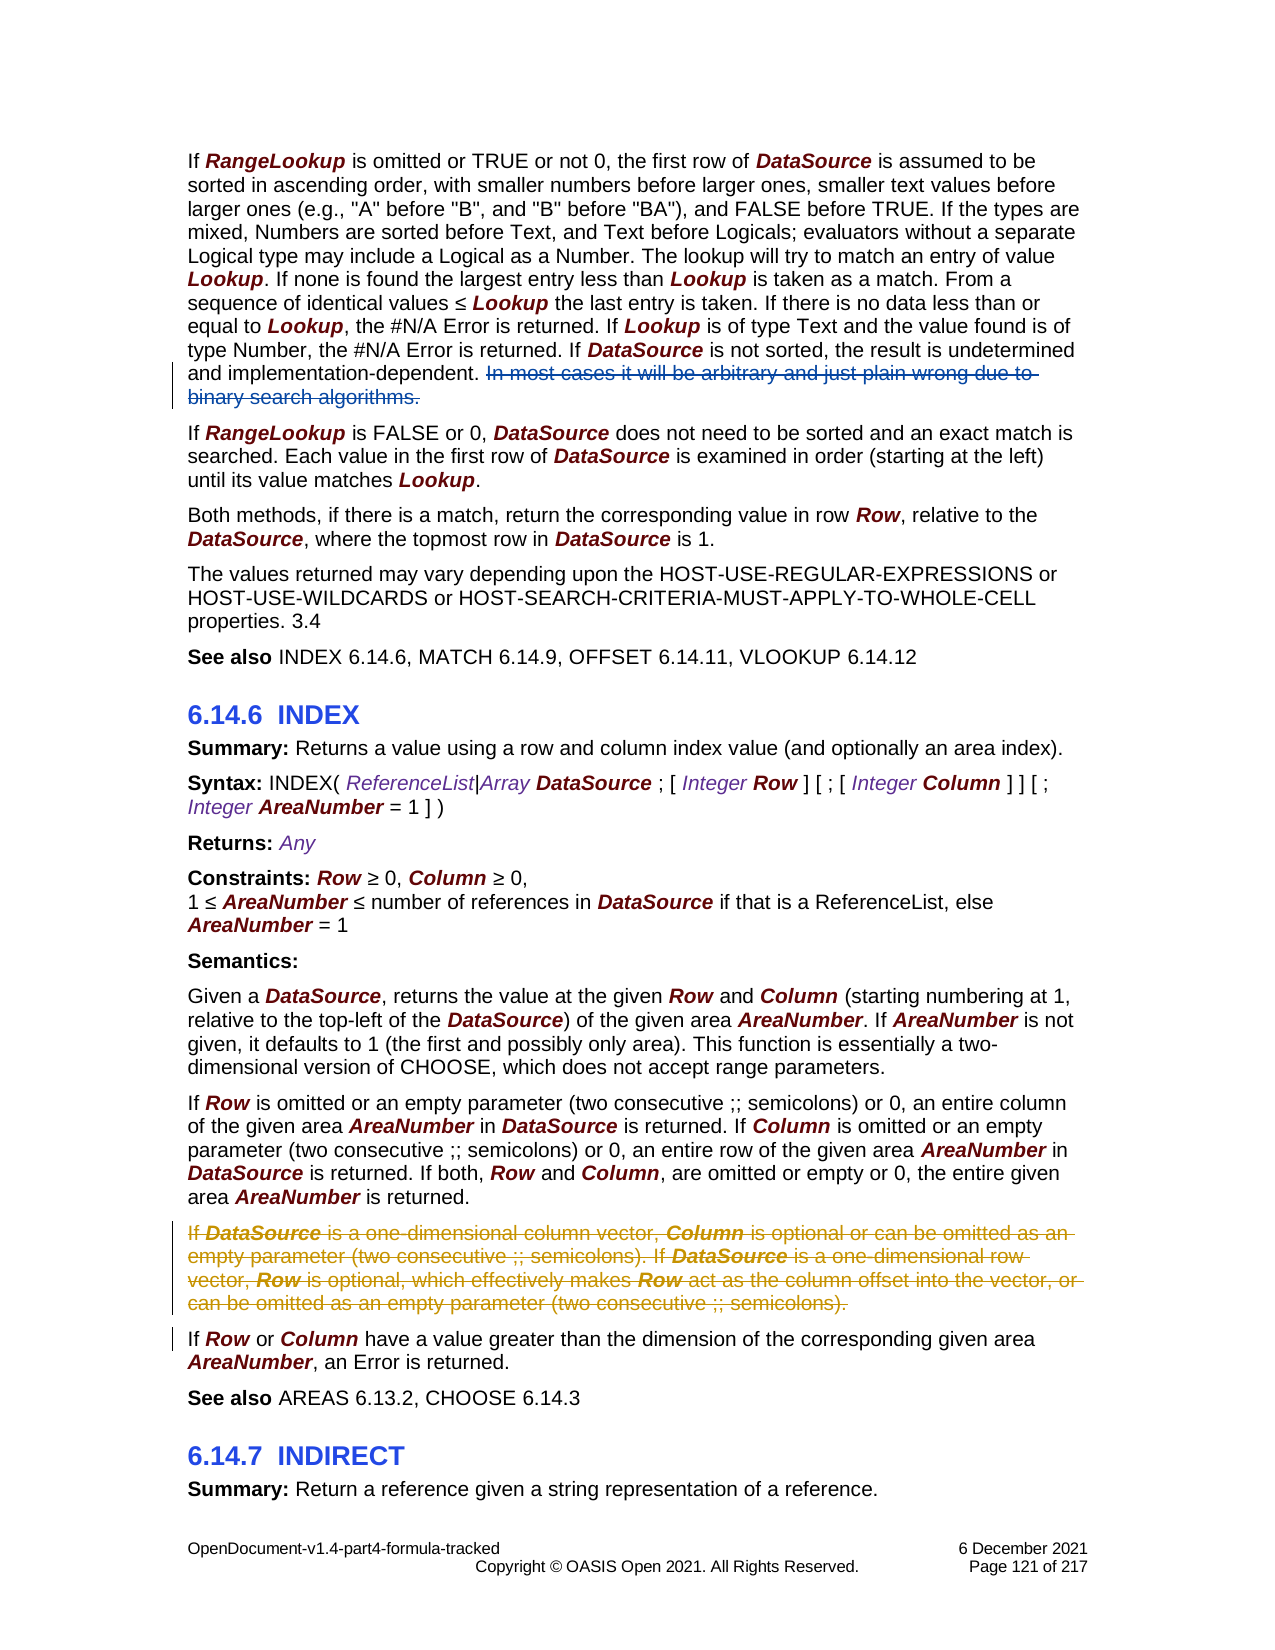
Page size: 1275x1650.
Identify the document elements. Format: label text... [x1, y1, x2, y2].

text Both methods, if there is a match, return the corresponding value in row Row, relative to the DataSource, where the topmost row in DataSource is 1. [187, 504, 1088, 551]
text The values returned may vary depending upon the HOST-USE-REGULAR-EXPRESSIONS or HOST-USE-WILDCARDS or HOST-SEARCH-CRITERIA-MUST-APPLY-TO-WHOLE-CELL properties. 3.4 [187, 563, 1088, 633]
subtitle INDIRECT [187, 1441, 1088, 1471]
text If RangeLookup is omitted or TRUE or not 0, the first row of DataSource is assumed to be sorted in ascending order, with smaller numbers before larger ones, smaller text values before larger ones (e.g., "A" before "B", and "B" before "BA"), and FALSE before TRUE. If the types are mixed, Numbers are sorted before Text, and Text before Logicals; evaluators without a separate Logical type may include a Logical as a Number. The lookup will try to match an entry of value Lookup. If none is found the largest entry less than Lookup is taken as a match. From a sequence of identical values ≤ Lookup the last entry is taken. If there is no data less than or equal to Lookup, the #N/A Error is returned. If Lookup is of type Text and the value found is of type Number, the #N/A Error is returned. If DataSource is not sorted, the result is undetermined and implementation-dependent. [187, 150, 1088, 409]
text Returns: Any [187, 831, 1088, 854]
text Given a DataSource, returns the value at the given Row and Column (starting numbering at 1, relative to the top-left of the DataSource) of the given area AreaNumber. If AreaNumber is not given, it defaults to 1 (the first and possibly only area). This function is essentially a two-dimensional version of CHOOSE, which does not accept range parameters. [187, 985, 1088, 1079]
text Constraints: Row ≥ 0, Column ≥ 0, 1 ≤ AreaNumber ≤ number of references in DataSource if that is a ReferenceList, else AreaNumber = 1 [187, 867, 1088, 937]
text Summary: Returns a value using a row and column index value (and optionally an area index). [187, 736, 1088, 760]
text See also INDEX 6.14.6, MATCH 6.14.9, OFFSET 6.14.11, VLOOKUP 6.14.12 [187, 646, 1088, 669]
text See also AREAS 6.13.2, CHOOSE 6.14.3 [187, 1386, 1088, 1410]
text If Row is omitted or an empty parameter (two consecutive ;; semicolons) or 0, an entire column of the given area AreaNumber in DataSource is returned. If Column is omitted or an empty parameter (two consecutive ;; semicolons) or 0, an entire row of the given area AreaNumber in DataSource is returned. If both, Row and Column, are omitted or empty or 0, the entire given area AreaNumber is returned. [187, 1091, 1088, 1209]
text If Row or Column have a value greater than the dimension of the corresponding given area AreaNumber, an Error is returned. [187, 1221, 1088, 1374]
text Semantics: [187, 949, 1088, 973]
text If RangeLookup is FALSE or 0, DataSource does not need to be sorted and an exact match is searched. Each value in the first row of DataSource is examined in order (starting at the left) until its value matches Lookup. [187, 421, 1088, 492]
text Summary: Return a reference given a string representation of a reference. [187, 1477, 1088, 1501]
subtitle INDEX [187, 700, 1088, 730]
text Syntax: INDEX( ReferenceList|Array DataSource ; [ Integer Row ] [ ; [ Integer Column ] ] [ ; Integer AreaNumber = 1 ] ) [187, 772, 1088, 819]
